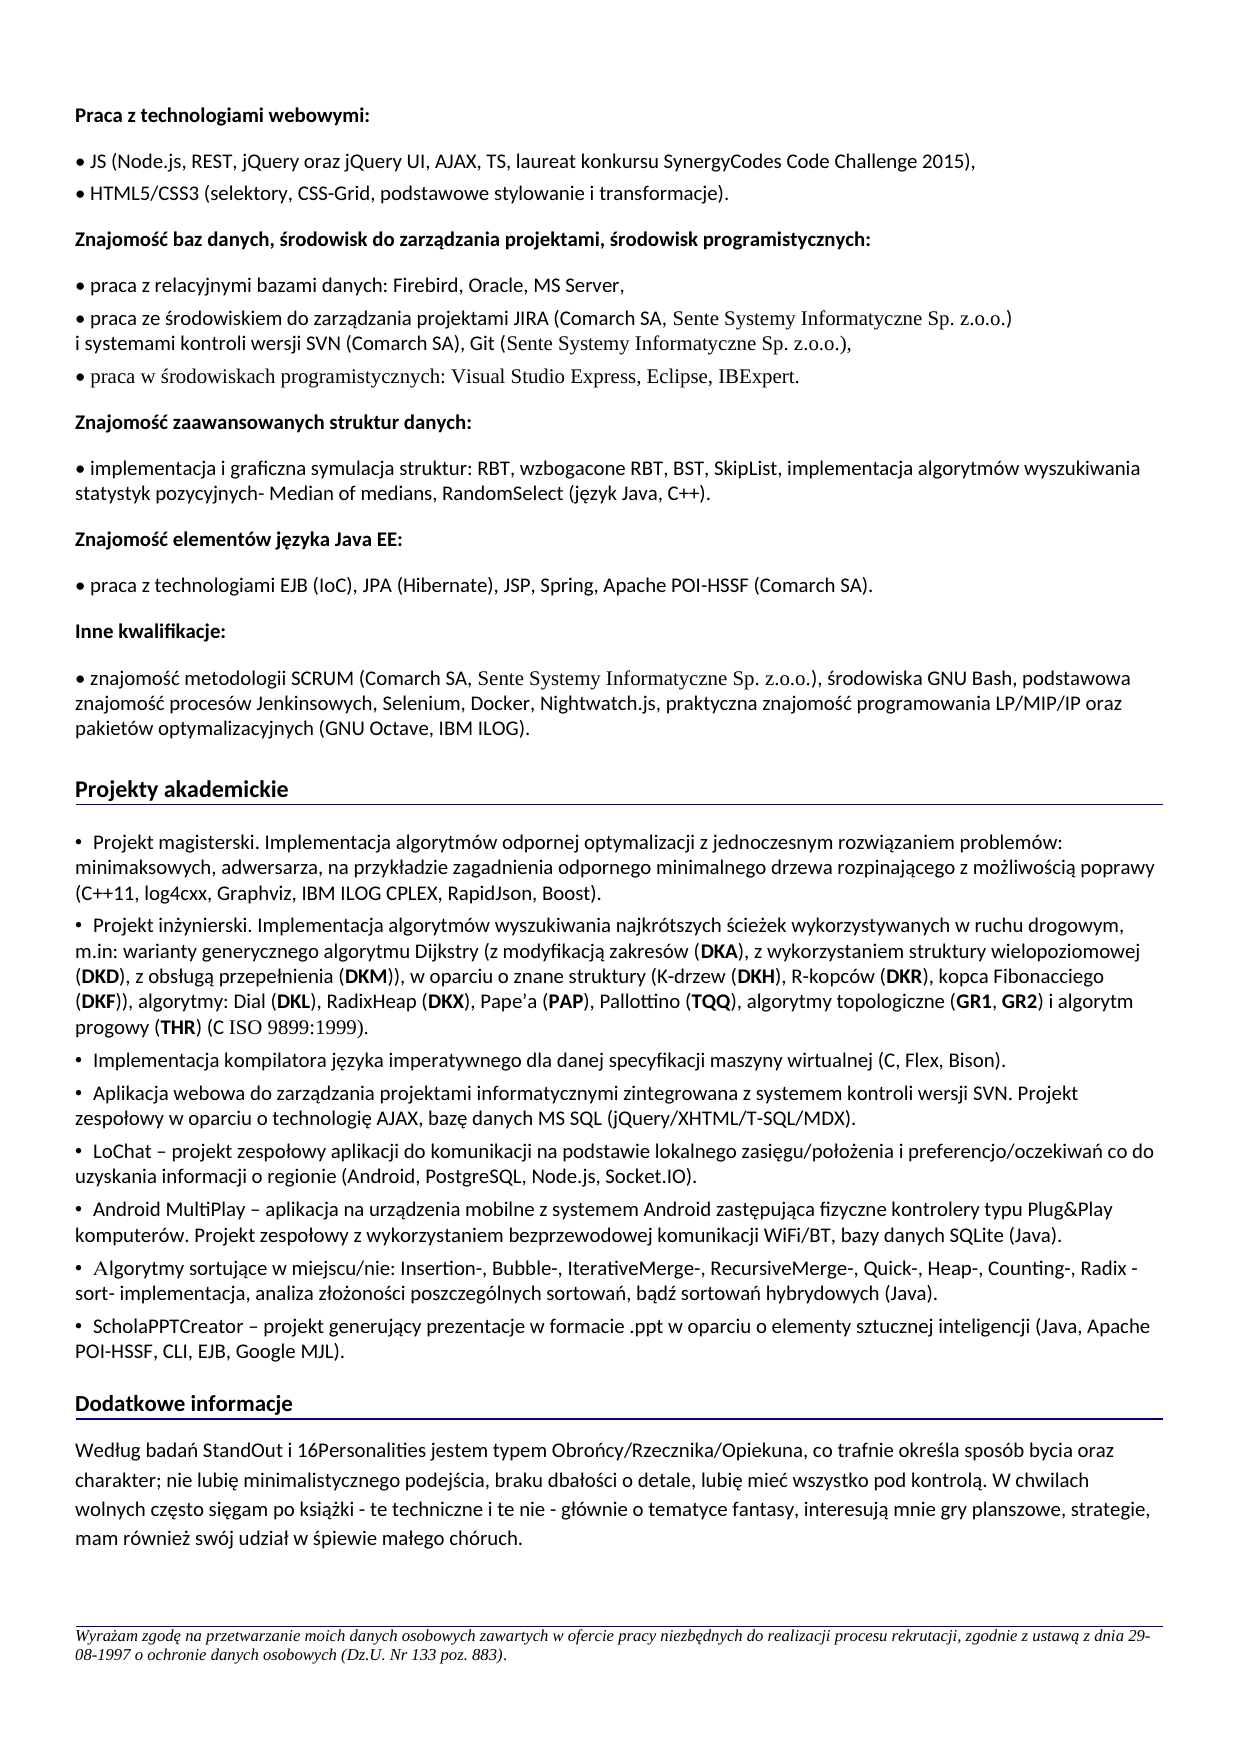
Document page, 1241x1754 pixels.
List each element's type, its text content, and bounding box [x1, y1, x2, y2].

list • LoChat – projekt zespołowy aplikacji do komunikacji na podstawie lokalnego zasięgu/położenia i preferencjo/oczekiwań co do uzyskania informacji o regionie (Android, PostgreSQL, Node.js, Socket.IO). [75, 1138, 1165, 1189]
list • praca ze środowiskiem do zarządzania projektami JIRA (Comarch SA, Sente Systemy Informatyczne Sp. z.o.o.) i systemami kontroli wersji SVN (Comarch SA), Git (Sente Systemy Informatyczne Sp. z.o.o.), [75, 305, 1165, 356]
list • Projekt magisterski. Implementacja algorytmów odpornej optymalizacji z jednoczesnym rozwiązaniem problemów: minimaksowych, adwersarza, na przykładzie zagadnienia odpornego minimalnego drzewa rozpinającego z możliwością poprawy (C++11, log4cxx, Graphviz, IBM ILOG CPLEX, RapidJson, Boost). [75, 829, 1165, 905]
list Praca z technologiami webowymi: [75, 102, 1165, 127]
text Według badań StandOut i 16Personalities jestem typem Obrońcy/Rzecznika/Opiekuna, co trafnie określa sposób bycia oraz charakter; nie lubię minimalistycznego podejścia, braku dbałości o detale, lubię mieć wszystko pod kontrolą. W chwilach wolnych często sięgam po książki - te techniczne i te nie - głównie o tematyce fantasy, interesują mnie gry planszowe, strategie, mam również swój udział w śpiewie małego chóruch. [75, 1438, 1165, 1551]
list • Projekt inżynierski. Implementacja algorytmów wyszukiwania najkrótszych ścieżek wykorzystywanych w ruchu drogowym, m.in: warianty generycznego algorytmu Dijkstry (z modyfikacją zakresów (DKA), z wykorzystaniem struktury wielopoziomowej (DKD), z obsługą przepełnienia (DKM)), w oparciu o znane struktury (K-drzew (DKH), R-kopców (DKR), kopca Fibonacciego (DKF)), algorytmy: Dial (DKL), RadixHeap (DKX), Pape’a (PAP), Pallottino (TQQ), algorytmy topologiczne (GR1, GR2) i algorytm progowy (THR) (C ISO 9899:1999). [75, 912, 1165, 1039]
list • Algorytmy sortujące w miejscu/nie: Insertion-, Bubble-, IterativeMerge-, RecursiveMerge-, Quick-, Heap-, Counting-, Radix - sort- implementacja, analiza złożoności poszczególnych sortowań, bądź sortowań hybrydowych (Java). [75, 1255, 1165, 1306]
list • praca z relacyjnymi bazami danych: Firebird, Oracle, MS Server, [75, 273, 1165, 298]
text Projekty akademickie [75, 774, 1165, 804]
list • HTML5/CSS3 (selektory, CSS-Grid, podstawowe stylowanie i transformacje). [75, 181, 1165, 206]
text Znajomość zaawansowanych struktur danych: [75, 409, 1165, 434]
list • Aplikacja webowa do zarządzania projektami informatycznymi zintegrowana z systemem kontroli wersji SVN. Projekt zespołowy w oparciu o technologię AJAX, bazę danych MS SQL (jQuery/XHTML/T-SQL/MDX). [75, 1080, 1165, 1131]
text Inne kwalifikacje: [75, 619, 1165, 644]
list Znajomość elementów języka Java EE: [75, 527, 1165, 552]
list • praca z technologiami EJB (IoC), JPA (Hibernate), JSP, Spring, Apache POI-HSSF (Comarch SA). [75, 573, 1165, 598]
list • JS (Node.js, REST, jQuery oraz jQuery UI, AJAX, TS, laureat konkursu SynergyCodes Code Challenge 2015), [75, 148, 1165, 173]
list Dodatkowe informacje [75, 1389, 1165, 1417]
list • praca w środowiskach programistycznych: Visual Studio Express, Eclipse, IBExpert. [75, 363, 1165, 388]
list • Android MultiPlay – aplikacja na urządzenia mobilne z systemem Android zastępująca fizyczne kontrolery typu Plug&Play komputerów. Projekt zespołowy z wykorzystaniem bezprzewodowej komunikacji WiFi/BT, bazy danych SQLite (Java). [75, 1197, 1165, 1247]
list • implementacja i graficzna symulacja struktur: RBT, wzbogacone RBT, BST, SkipList, implementacja algorytmów wyszukiwania statystyk pozycyjnych- Median of medians, RandomSelect (język Java, C++). [75, 455, 1165, 506]
list • Implementacja kompilatora języka imperatywnego dla danej specyfikacji maszyny wirtualnej (C, Flex, Bison). [75, 1047, 1165, 1072]
list • ScholaPPTCreator – projekt generujący prezentacje w formacie .ppt w oparciu o elementy sztucznej inteligencji (Java, Apache POI-HSSF, CLI, EJB, Google MJL). [75, 1313, 1165, 1364]
text Znajomość baz danych, środowisk do zarządzania projektami, środowisk programistycznych: [75, 227, 1165, 252]
list Wyrażam zgodę na przetwarzanie moich danych osobowych zawartych w ofercie pracy niezbędnych do realizacji procesu rekrutacji, zgodnie z ustawą z dnia 29-08-1997 o ochronie danych osobowych (Dz.U. Nr 133 poz. 883). [75, 1626, 1165, 1664]
text • znajomość metodologii SCRUM (Comarch SA, Sente Systemy Informatyczne Sp. z.o.o.), środowiska GNU Bash, podstawowa znajomość procesów Jenkinsowych, Selenium, Docker, Nightwatch.js, praktyczna znajomość programowania LP/MIP/IP oraz pakietów optymalizacyjnych (GNU Octave, IBM ILOG). [75, 665, 1165, 741]
